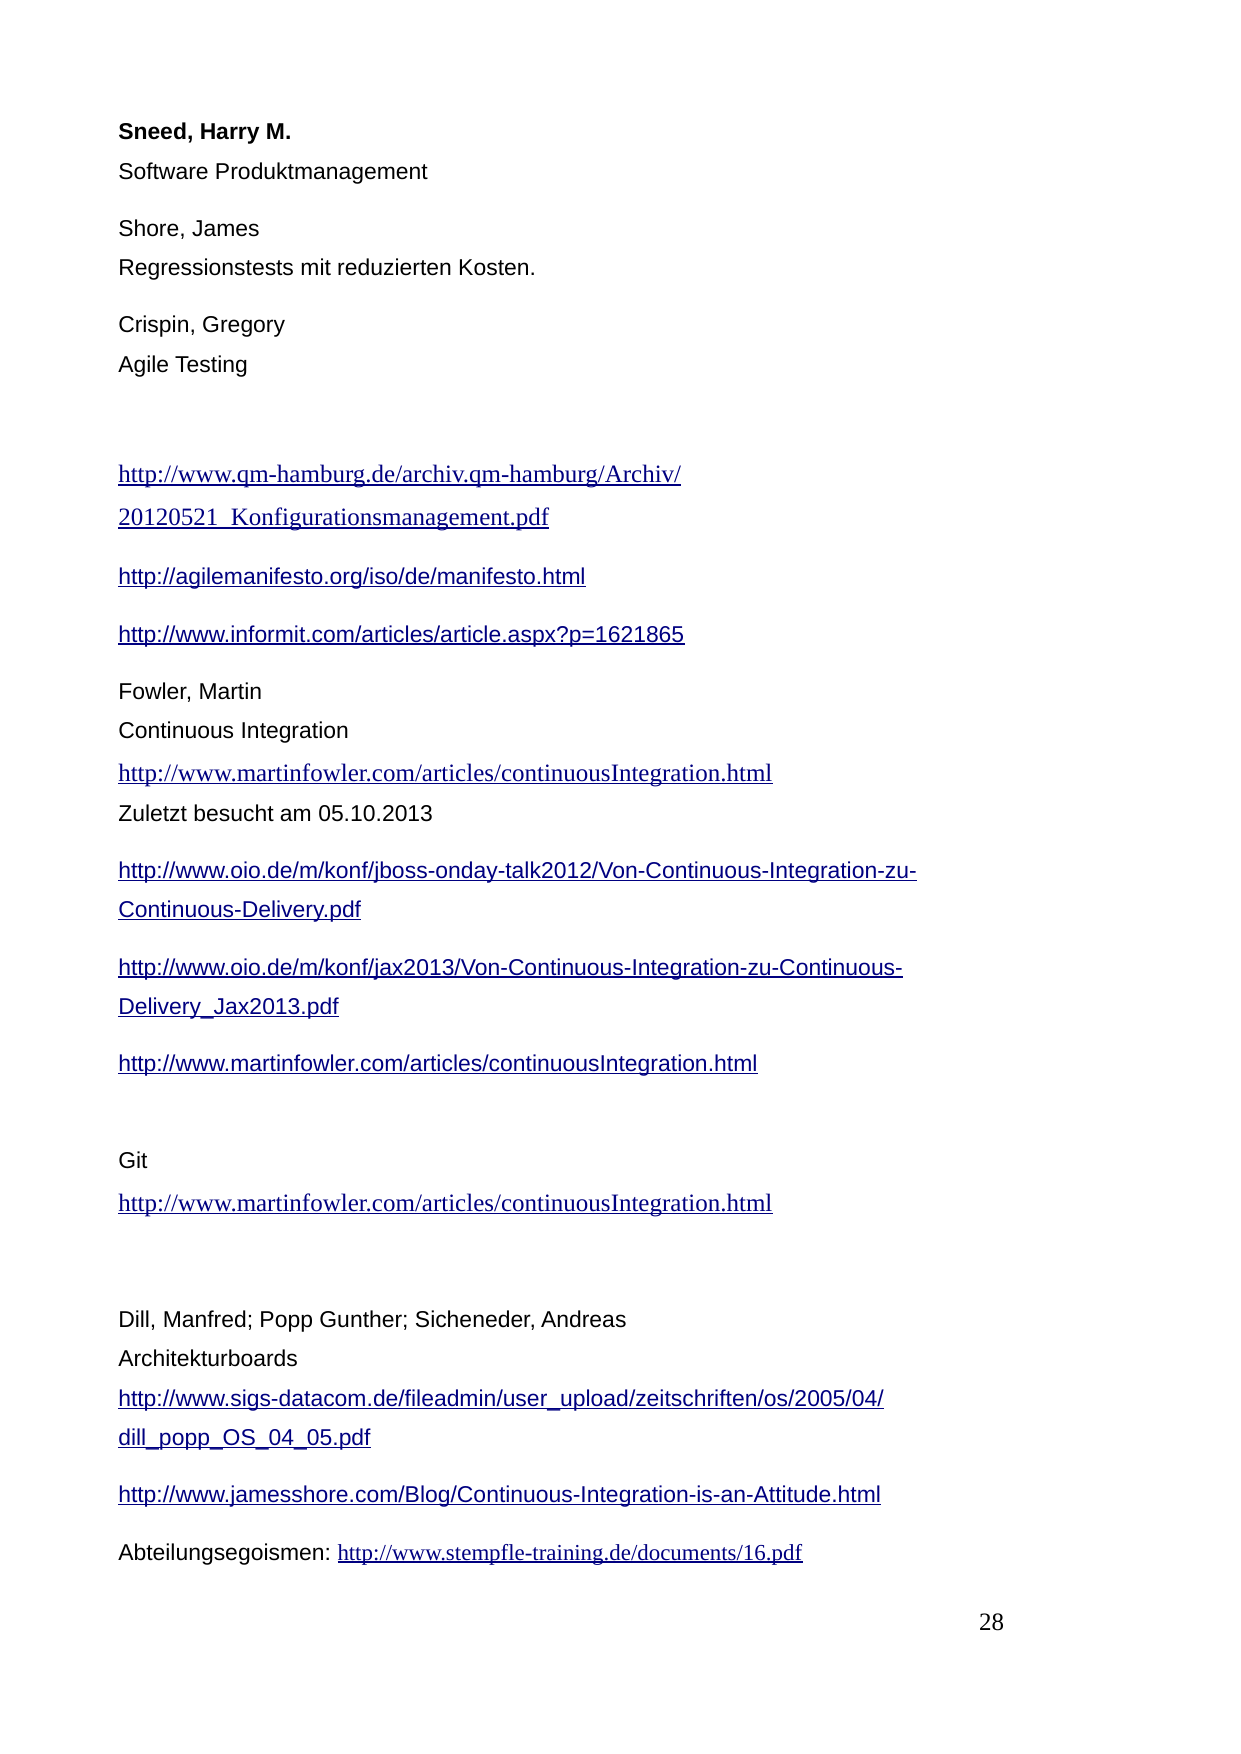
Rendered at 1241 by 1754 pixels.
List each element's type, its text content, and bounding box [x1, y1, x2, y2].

text Abteilungsegoismen: http://www.stempfle-training.de/documents/16.pdf [118, 1538, 1004, 1565]
text http://www.oio.de/m/konf/jboss-onday-talk2012/Von-Continuous-Integration-zu-Continuous-Delivery.pdf [118, 857, 1004, 923]
text Crispin, Gregory Agile Testing [118, 311, 1004, 377]
text http://www.oio.de/m/konf/jax2013/Von-Continuous-Integration-zu-Continuous-Delivery_Jax2013.pdf [118, 954, 1004, 1019]
text http://www.martinfowler.com/articles/continuousIntegration.html [118, 1050, 1004, 1077]
text http://agilemanifesto.org/iso/de/manifesto.html [118, 563, 1004, 590]
text http://www.informit.com/articles/article.aspx?p=1621865 [118, 621, 1004, 647]
text Dill, Manfred; Popp Gunther; Sicheneder, Andreas Architekturboards http://www.sigs-datacom.de/fileadmin/user_upload/zeitschriften/os/2005/04/dill_popp_OS_04_05.pdf [118, 1306, 1004, 1451]
text Sneed, Harry M. Software Produktmanagement [118, 118, 1004, 184]
text http://www.jamesshore.com/Blog/Continuous-Integration-is-an-Attitude.html [118, 1481, 1004, 1508]
text Git http://www.martinfowler.com/articles/continuousIntegration.html [118, 1107, 1004, 1216]
text http://www.qm-hamburg.de/archiv.qm-hamburg/Archiv/20120521_Konfigurationsmanagement.pdf [118, 459, 1004, 531]
text Shore, James Regressionstests mit reduzierten Kosten. [118, 215, 1004, 281]
text Fowler, Martin Continuous Integration http://www.martinfowler.com/articles/continuousIntegration.html Zuletzt besucht am 05.10.2013 [118, 678, 1004, 826]
